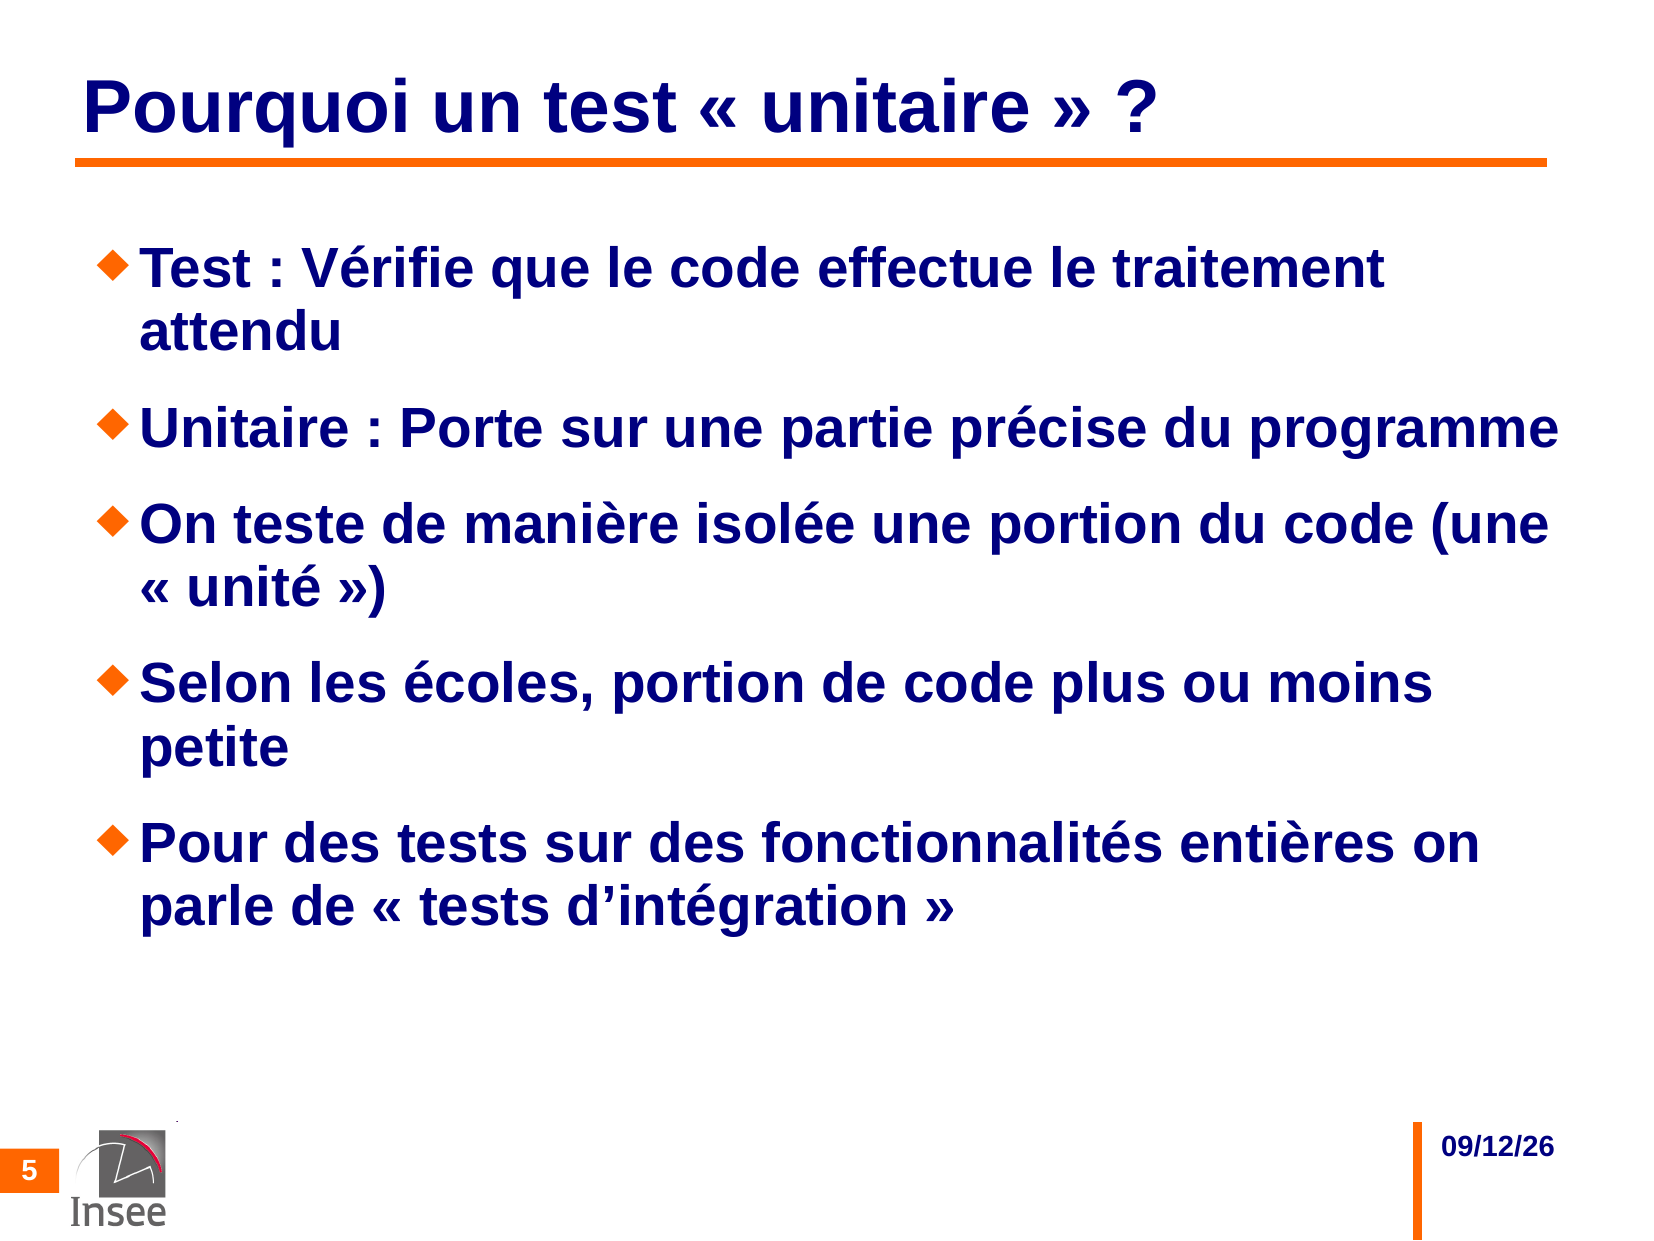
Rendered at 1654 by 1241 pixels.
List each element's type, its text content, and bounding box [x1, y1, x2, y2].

picture [62, 1121, 178, 1241]
title Pourquoi un test « unitaire » ? [82, 49, 1619, 163]
list Test : Vérifie que le code effectue le traitement attendu Unitaire : Porte sur une partie précise du programme On teste de manière isolée une portion du code (une « unité ») Selon les écoles, portion de code plus ou moins petite Pour des tests sur des fonctionnalités entières on parle de « tests d’intégration » [82, 236, 1571, 1010]
